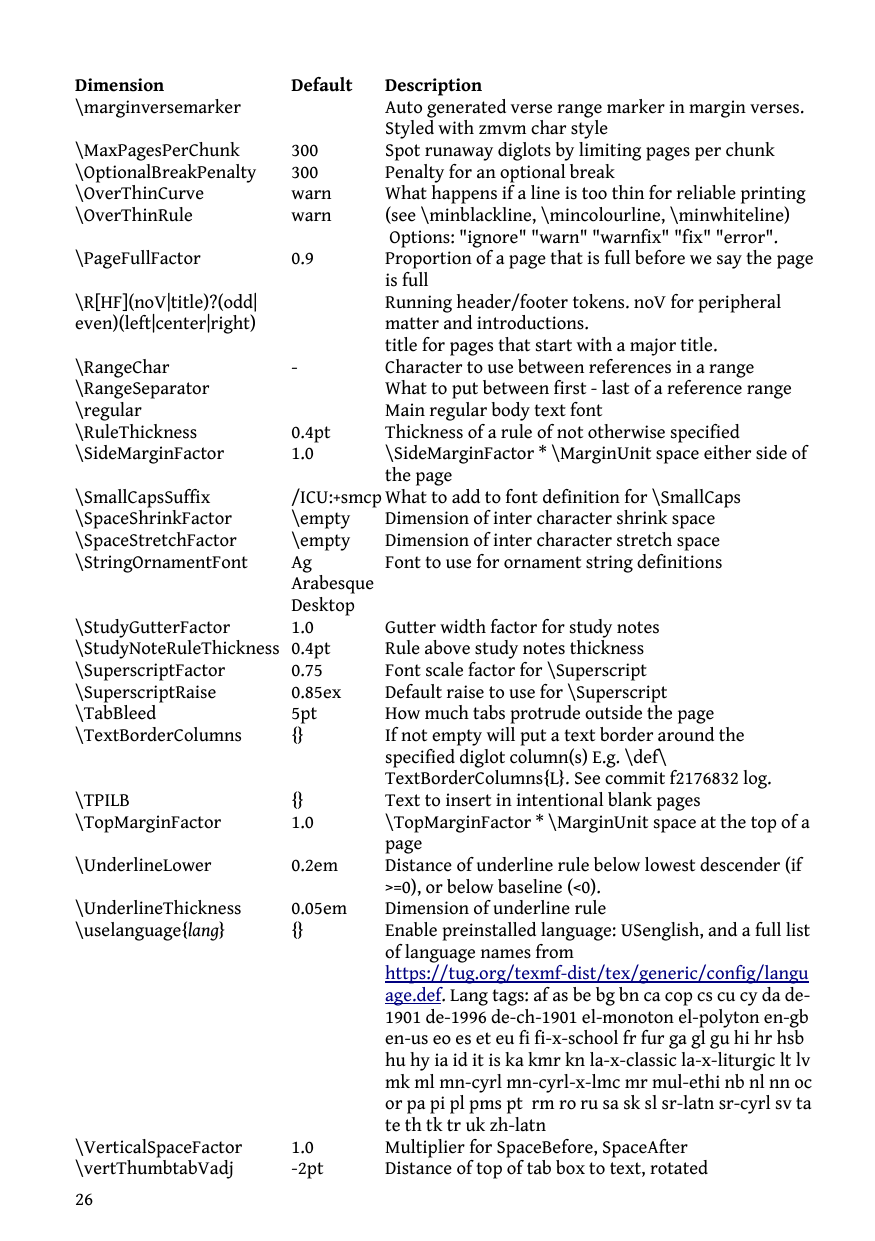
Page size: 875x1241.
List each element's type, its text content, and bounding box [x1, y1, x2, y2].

table_cell {} [291, 725, 385, 790]
table_cell - [291, 357, 385, 378]
table_cell \StudyGutterFactor [75, 617, 291, 638]
table_cell 300 [291, 162, 385, 183]
table_cell [291, 400, 385, 422]
table_cell {} [291, 790, 385, 812]
table_cell \vertThumbtabVadj [75, 1158, 291, 1180]
table_cell 0.4pt [291, 638, 385, 660]
table_cell 0.9 [291, 248, 385, 292]
table_cell What to add to font definition for \SmallCaps [385, 487, 816, 508]
table_cell \empty [291, 530, 385, 552]
table_cell Penalty for an optional break [385, 162, 816, 183]
table_cell [291, 97, 385, 140]
table_cell What happens if a line is too thin for reliable printing (see \minblackline, \mincolourline, \minwhiteline) Options: "ignore" "warn" "warnfix" "fix" "error". [385, 183, 816, 248]
table_cell Default raise to use for \Superscript [385, 682, 816, 703]
table_cell 300 [291, 140, 385, 162]
table_cell \TPILB [75, 790, 291, 812]
table_cell 0.2em [291, 855, 385, 898]
table_cell \SideMarginFactor [75, 443, 291, 487]
table_cell Distance of underline rule below lowest descender (if >=0), or below baseline (<0). [385, 855, 816, 898]
table_cell 1.0 [291, 443, 385, 487]
table_cell Auto generated verse range marker in margin verses. Styled with zmvm char style [385, 97, 816, 140]
table_cell \OverThinRule [75, 205, 291, 248]
table_cell \StringOrnamentFont [75, 552, 291, 617]
table_cell \SpaceStretchFactor [75, 530, 291, 552]
table_cell Text to insert in intentional blank pages [385, 790, 816, 812]
table_cell Font to use for ornament string definitions [385, 552, 816, 617]
table_cell \TopMarginFactor * \MarginUnit space at the top of a page [385, 812, 816, 855]
table_cell Main regular body text font [385, 400, 816, 422]
table_cell \uselanguage{lang} [75, 920, 291, 1137]
table_cell \StudyNoteRuleThickness [75, 638, 291, 660]
table_cell \empty [291, 508, 385, 530]
table_cell \marginversemarker [75, 97, 291, 140]
table_cell Spot runaway diglots by limiting pages per chunk [385, 140, 816, 162]
table_header Description [385, 75, 816, 97]
table_cell 0.75 [291, 660, 385, 682]
table_cell \UnderlineLower [75, 855, 291, 898]
table_cell Thickness of a rule of not otherwise specified [385, 422, 816, 443]
table_cell Enable preinstalled language: USenglish, and a full list of language names from https://tug.org/texmf-dist/tex/generic/config/language.def. Lang tags: af as be bg bn ca cop cs cu cy da de-1901 de-1996 de-ch-1901 el-monoton el-polyton en-gb en-us eo es et eu fi fi-x-school fr fur ga gl gu hi hr hsb hu hy ia id it is ka kmr kn la-x-classic la-x-liturgic lt lv mk ml mn-cyrl mn-cyrl-x-lmc mr mul-ethi nb nl nn oc or pa pi pl pms pt rm ro ru sa sk sl sr-latn sr-cyrl sv ta te th tk tr uk zh-latn [385, 920, 816, 1137]
table_cell warn [291, 205, 385, 248]
table_cell \TopMarginFactor [75, 812, 291, 855]
table_cell Distance of top of tab box to text, rotated [385, 1158, 816, 1180]
table_cell \RangeChar [75, 357, 291, 378]
table_cell Font scale factor for \Superscript [385, 660, 816, 682]
table_cell [291, 378, 385, 400]
table_cell \SuperscriptRaise [75, 682, 291, 703]
table_cell [291, 292, 385, 357]
table_cell 1.0 [291, 617, 385, 638]
table_cell \UnderlineThickness [75, 898, 291, 920]
table_cell \RangeSeparator [75, 378, 291, 400]
table_cell \MaxPagesPerChunk [75, 140, 291, 162]
table_cell Dimension of inter character shrink space [385, 508, 816, 530]
table_cell Proportion of a page that is full before we say the page is full [385, 248, 816, 292]
table_cell \OverThinCurve [75, 183, 291, 205]
table_cell What to put between first - last of a reference range [385, 378, 816, 400]
table_cell \TextBorderColumns [75, 725, 291, 790]
table_cell Dimension of underline rule [385, 898, 816, 920]
table_cell \PageFullFactor [75, 248, 291, 292]
table_cell {} [291, 920, 385, 1137]
table_cell \TabBleed [75, 703, 291, 725]
table_cell -2pt [291, 1158, 385, 1180]
table_cell \SmallCapsSuffix [75, 487, 291, 508]
table_cell \R[HF](noV|title)?(odd|even)(left|center|right) [75, 292, 291, 357]
table_cell \RuleThickness [75, 422, 291, 443]
table_cell Rule above study notes thickness [385, 638, 816, 660]
table_cell \OptionalBreakPenalty [75, 162, 291, 183]
table_cell \VerticalSpaceFactor [75, 1137, 291, 1158]
table_cell If not empty will put a text border around the specified diglot column(s) E.g. \def\TextBorderColumns{L}. See commit f2176832 log. [385, 725, 816, 790]
table_cell 0.85ex [291, 682, 385, 703]
table_cell \SpaceShrinkFactor [75, 508, 291, 530]
table_cell /ICU:+smcp [291, 487, 385, 508]
table_cell Ag Arabesque Desktop [291, 552, 385, 617]
table_cell How much tabs protrude outside the page [385, 703, 816, 725]
table_header Dimension [75, 75, 291, 97]
table_cell warn [291, 183, 385, 205]
table_cell Running header/footer tokens. noV for peripheral matter and introductions. title for pages that start with a major title. [385, 292, 816, 357]
table_cell 1.0 [291, 812, 385, 855]
table_cell \regular [75, 400, 291, 422]
table_cell 0.4pt [291, 422, 385, 443]
table_cell Dimension of inter character stretch space [385, 530, 816, 552]
table_cell \SuperscriptFactor [75, 660, 291, 682]
table_header Default [291, 75, 385, 97]
table_cell Character to use between references in a range [385, 357, 816, 378]
table_cell 0.05em [291, 898, 385, 920]
table_cell 5pt [291, 703, 385, 725]
table_cell \SideMarginFactor * \MarginUnit space either side of the page [385, 443, 816, 487]
table_cell 1.0 [291, 1137, 385, 1158]
table_cell Gutter width factor for study notes [385, 617, 816, 638]
table_cell Multiplier for SpaceBefore, SpaceAfter [385, 1137, 816, 1158]
